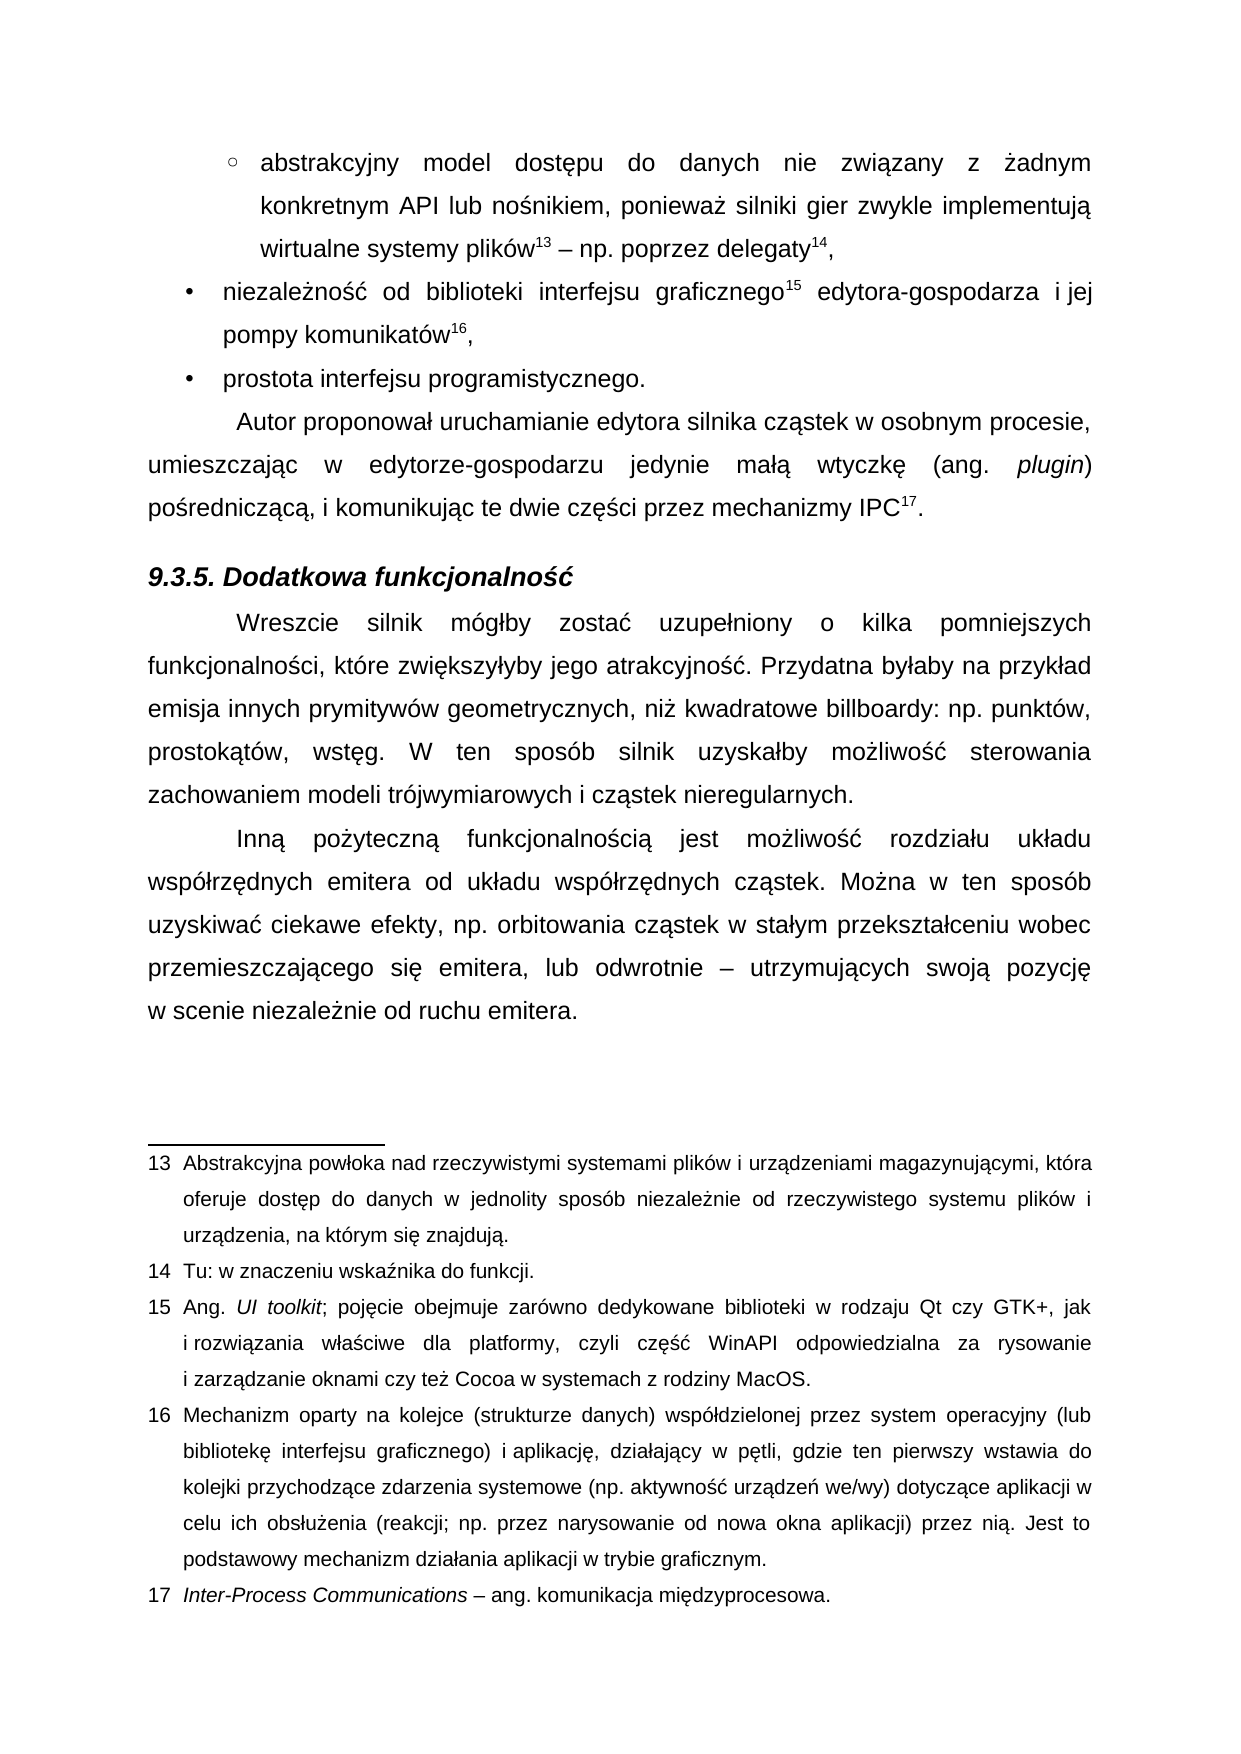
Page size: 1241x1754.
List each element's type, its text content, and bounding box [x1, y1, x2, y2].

text Autor proponował uruchamianie edytora silnika cząstek w osobnym procesie, umieszczając w edytorze-gospodarzu jedynie małą wtyczkę (ang. plugin) pośredniczącą, i komunikując te dwie części przez mechanizmy IPC. [148, 407, 1092, 522]
list Ang. UI toolkit; pojęcie obejmuje zarówno dedykowane biblioteki w rodzaju Qt czy GTK+, jak i rozwiązania właściwe dla platformy, czyli część WinAPI odpowiedzialna za rysowanie i zarządzanie oknami czy też Cocoa w systemach z rodziny MacOS. [148, 1295, 1092, 1391]
list prostota interfejsu programistycznego. [185, 363, 1092, 392]
text Inną pożyteczną funkcjonalnością jest możliwość rozdziału układu współrzędnych emitera od układu współrzędnych cząstek. Można w ten sposób uzyskiwać ciekawe efekty, np. orbitowania cząstek w stałym przekształceniu wobec przemieszczającego się emitera, lub odwrotnie – utrzymujących swoją pozycję w scenie niezależnie od ruchu emitera. [148, 824, 1092, 1025]
list niezależność od biblioteki interfejsu graficznego edytora-gospodarza i jej pompy komunikatów, [185, 277, 1092, 349]
text Wreszcie silnik mógłby zostać uzupełniony o kilka pomniejszych funkcjonalności, które zwiększyłyby jego atrakcyjność. Przydatna byłaby na przykład emisja innych prymitywów geometrycznych, niż kwadratowe billboardy: np. punktów, prostokątów, wstęg. W ten sposób silnik uzyskałby możliwość sterowania zachowaniem modeli trójwymiarowych i cząstek nieregularnych. [148, 608, 1092, 809]
list Abstrakcyjna powłoka nad rzeczywistymi systemami plików i urządzeniami magazynującymi, która oferuje dostęp do danych w jednolity sposób niezależnie od rzeczywistego systemu plików i urządzenia, na którym się znajdują. [148, 1151, 1092, 1247]
text Inter-Process Communications – ang. komunikacja międzyprocesowa. [148, 1582, 1092, 1606]
list abstrakcyjny model dostępu do danych nie związany z żadnym konkretnym API lub nośnikiem, ponieważ silniki gier zwykle implementują wirtualne systemy plików – np. poprzez delegaty, [223, 148, 1092, 263]
list Tu: w znaczeniu wskaźnika do funkcji. [148, 1259, 1092, 1283]
subtitle Dodatkowa funkcjonalność [148, 561, 1092, 592]
list Mechanizm oparty na kolejce (strukturze danych) współdzielonej przez system operacyjny (lub bibliotekę interfejsu graficznego) i aplikację, działający w pętli, gdzie ten pierwszy wstawia do kolejki przychodzące zdarzenia systemowe (np. aktywność urządzeń we/wy) dotyczące aplikacji w celu ich obsłużenia (reakcji; np. przez narysowanie od nowa okna aplikacji) przez nią. Jest to podstawowy mechanizm działania aplikacji w trybie graficznym. [148, 1403, 1092, 1570]
